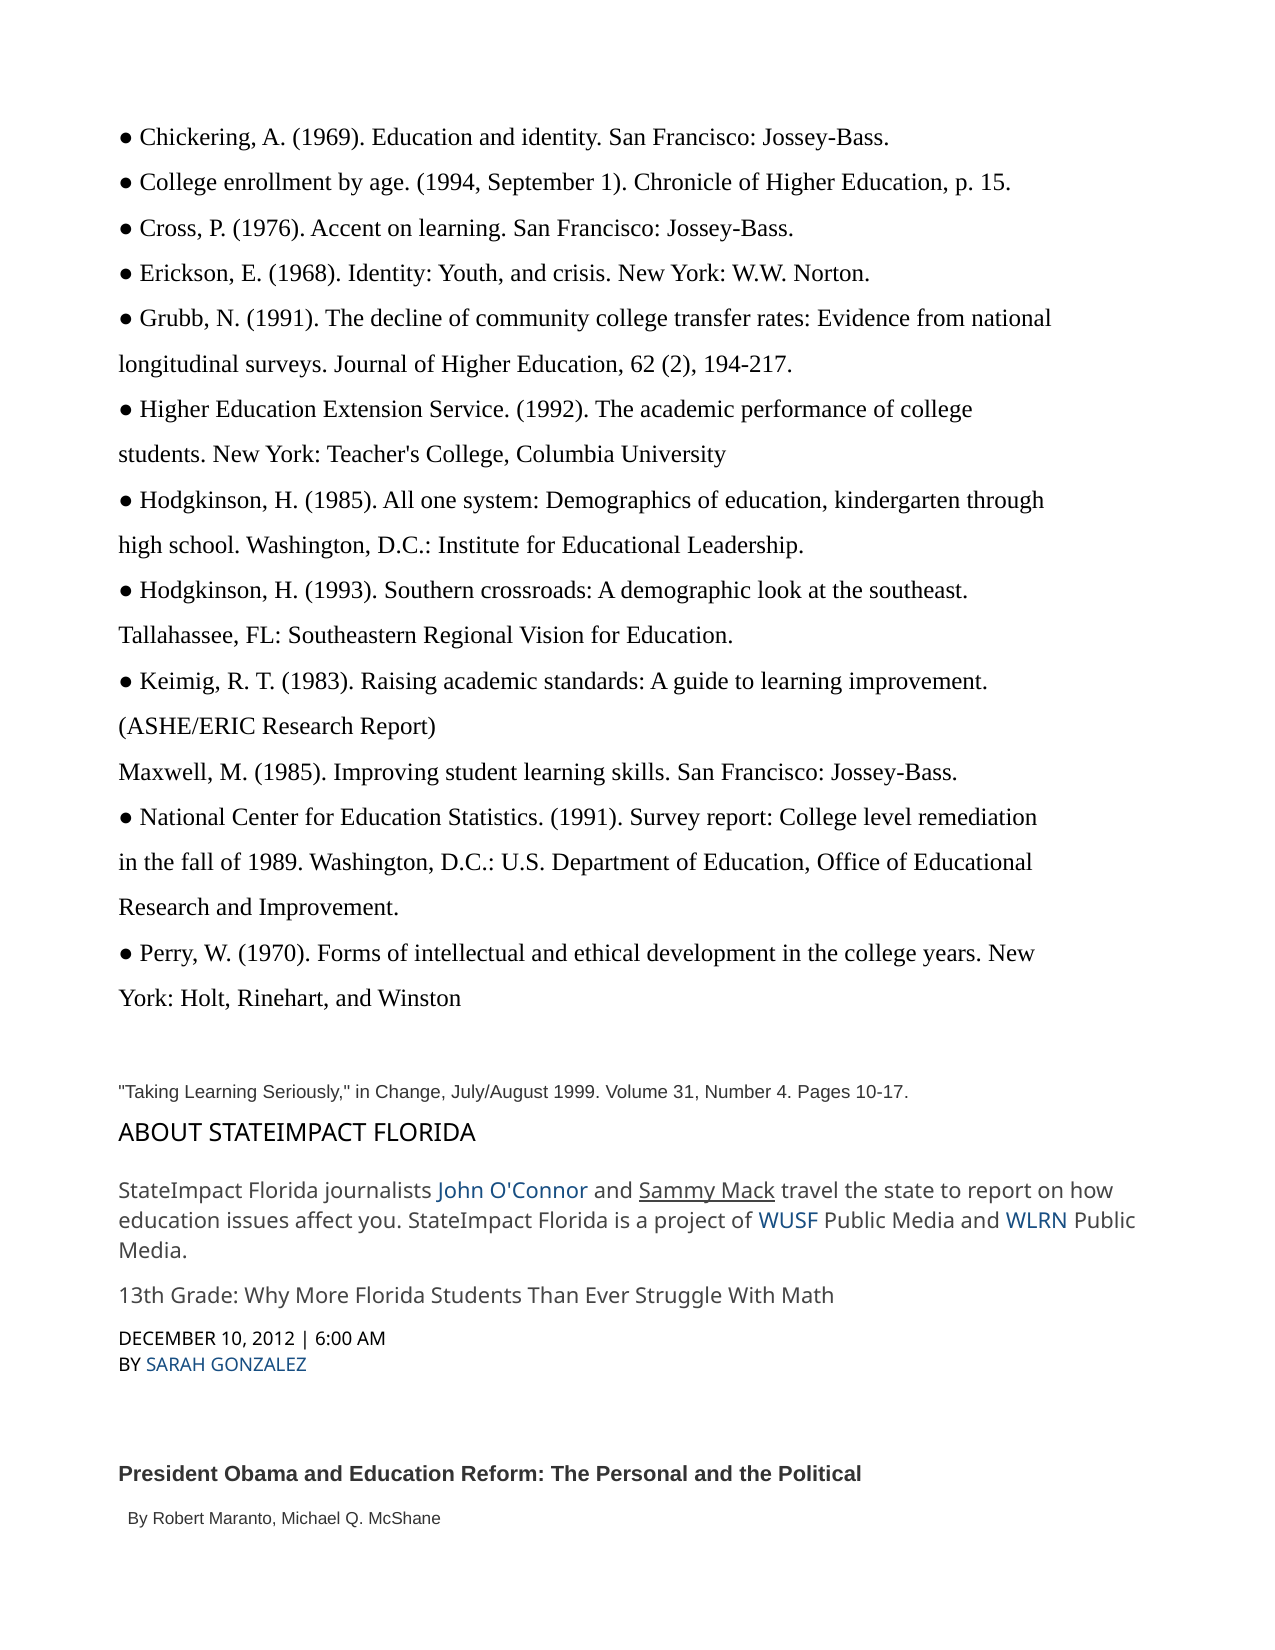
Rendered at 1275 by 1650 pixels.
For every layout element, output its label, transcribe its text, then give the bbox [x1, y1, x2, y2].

text ● Erickson, E. (1968). Identity: Youth, and crisis. New York: W.W. Norton. [118, 254, 1157, 287]
text ● Perry, W. (1970). Forms of intellectual and ethical development in the college years. New [118, 934, 1157, 967]
subtitle DECEMBER 10, 2012 | 6:00 AM [118, 1325, 462, 1351]
text "Taking Learning Seriously," in Change, July/August 1999. Volume 31, Number 4. Pages 10-17. [118, 1070, 1157, 1102]
text ● Grubb, N. (1991). The decline of community college transfer rates: Evidence from national [118, 299, 1157, 332]
subtitle 13th Grade: Why More Florida Students Than Ever Struggle With Math [118, 1280, 1157, 1310]
text ● Cross, P. (1976). Accent on learning. San Francisco: Jossey-Bass. [118, 209, 1157, 242]
text students. New York: Teacher's College, Columbia University [118, 435, 1157, 468]
text ● College enrollment by age. (1994, September 1). Chronicle of Higher Education, p. 15. [118, 163, 1157, 196]
text York: Holt, Rinehart, and Winston [118, 979, 1157, 1012]
text (ASHE/ERIC Research Report) [118, 707, 1157, 740]
subtitle President Obama and Education Reform: The Personal and the Political [118, 1457, 1157, 1486]
subtitle BY SARAH GONZALEZ [118, 1351, 462, 1376]
text Tallahassee, FL: Southeastern Regional Vision for Education. [118, 617, 1157, 649]
text By Robert Maranto, Michael Q. McShane [121, 1501, 1157, 1530]
text longitudinal surveys. Journal of Higher Education, 62 (2), 194-217. [118, 345, 1157, 377]
text Research and Improvement. [118, 888, 1157, 921]
text ● National Center for Education Statistics. (1991). Survey report: College level remediation [118, 798, 1157, 831]
text StateImpact Florida journalists John O'Connor and Sammy Mack travel the state to report on how education issues affect you. StateImpact Florida is a project of WUSF Public Media and WLRN Public Media. [118, 1175, 1157, 1264]
text ● Higher Education Extension Service. (1992). The academic performance of college [118, 390, 1157, 423]
text Maxwell, M. (1985). Improving student learning skills. San Francisco: Jossey-Bass. [118, 752, 1157, 785]
text ● Chickering, A. (1969). Education and identity. San Francisco: Jossey-Bass. [118, 118, 1157, 151]
text ABOUT STATEIMPACT FLORIDA [118, 1115, 1157, 1149]
text ● Hodgkinson, H. (1985). All one system: Demographics of education, kindergarten through [118, 481, 1157, 513]
text ● Keimig, R. T. (1983). Raising academic standards: A guide to learning improvement. [118, 662, 1157, 695]
text high school. Washington, D.C.: Institute for Educational Leadership. [118, 526, 1157, 559]
text ● Hodgkinson, H. (1993). Southern crossroads: A demographic look at the southeast. [118, 571, 1157, 604]
text in the fall of 1989. Washington, D.C.: U.S. Department of Education, Office of Educational [118, 843, 1157, 876]
